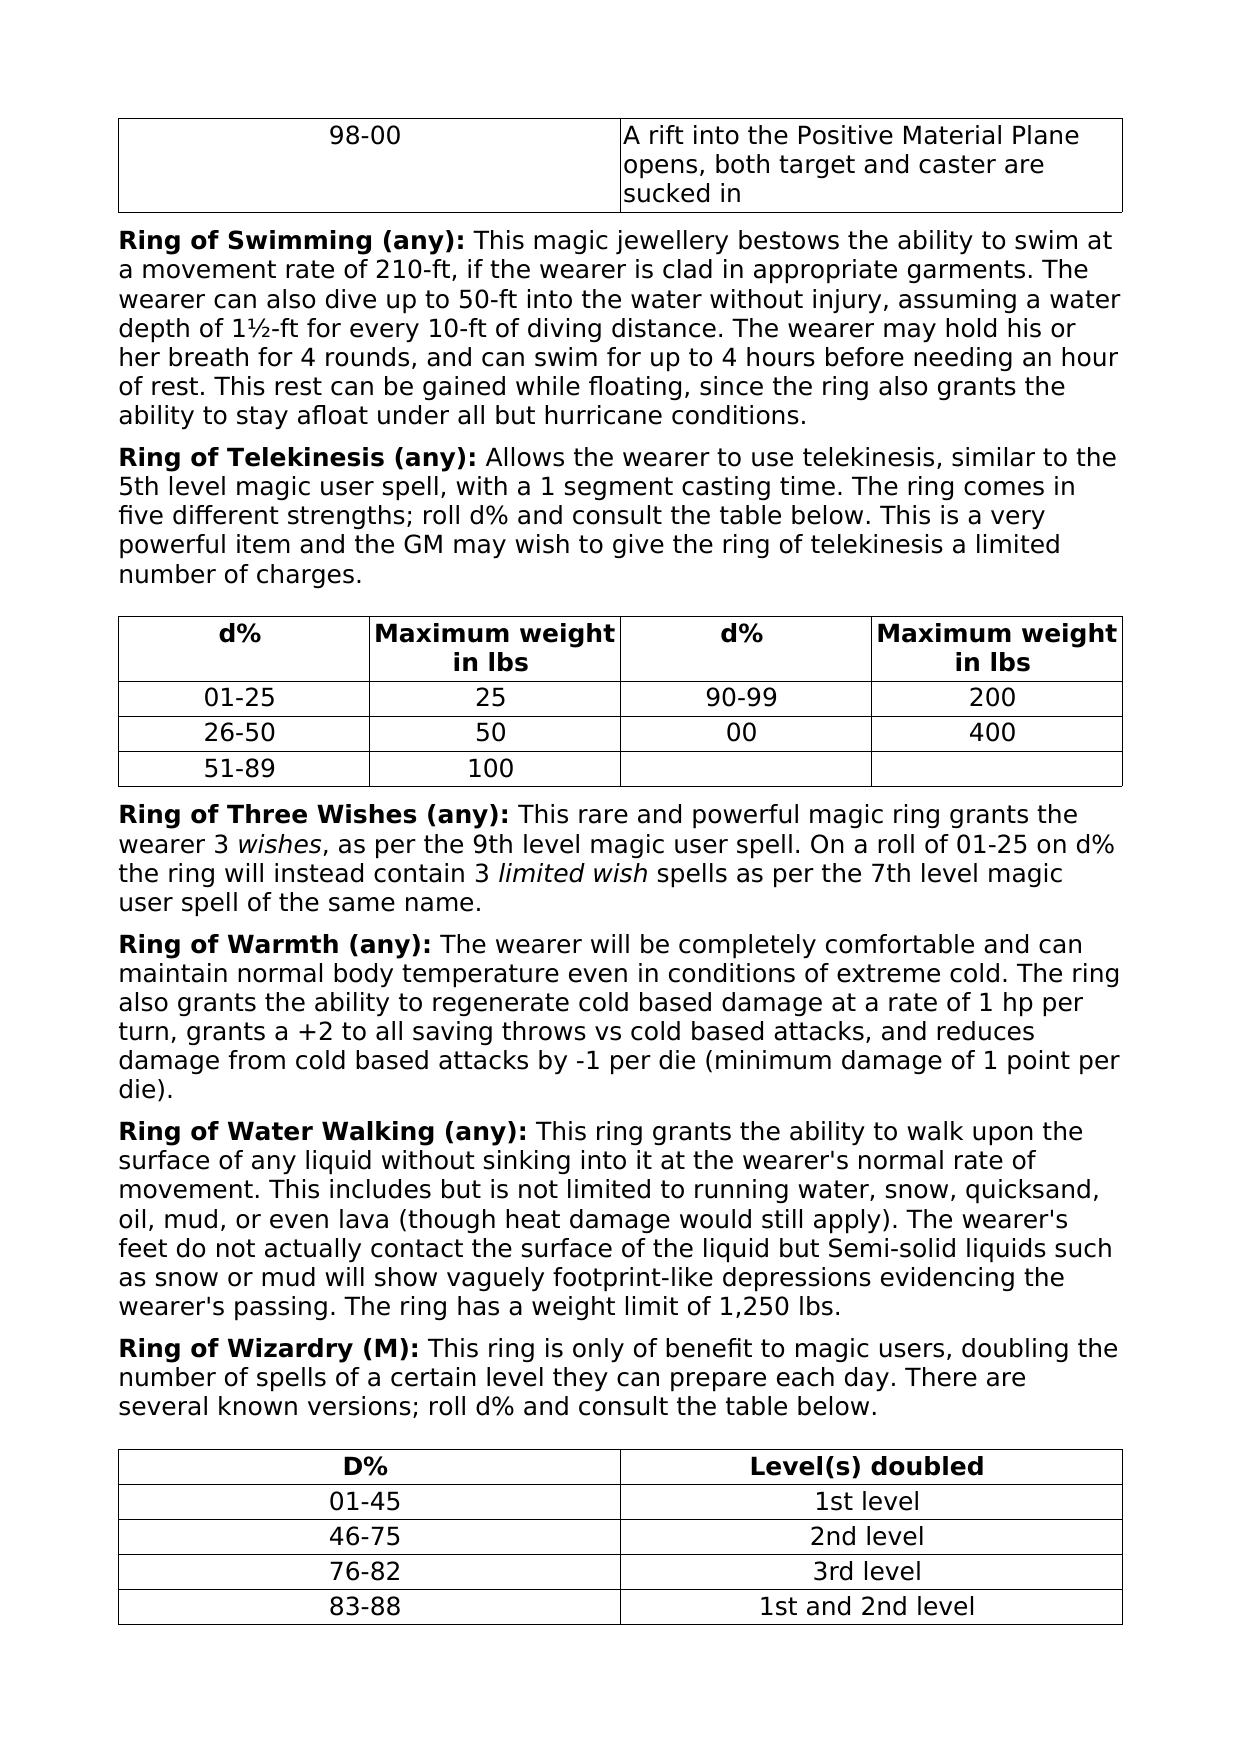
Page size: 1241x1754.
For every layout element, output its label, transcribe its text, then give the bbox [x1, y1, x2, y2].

table_header Level(s) doubled [621, 1450, 1122, 1484]
table_cell 200 [872, 682, 1122, 716]
table_cell 1st level [621, 1485, 1122, 1519]
table_cell 1st and 2nd level [621, 1590, 1122, 1624]
table_header d% [119, 617, 369, 681]
text Ring of Telekinesis (any): Allows the wearer to use telekinesis, similar to the 5th level magic user spell, with a 1 segment casting time. The ring comes in five different strengths; roll d% and consult the table below. This is a very powerful item and the GM may wish to give the ring of telekinesis a limited number of charges. [118, 443, 1122, 589]
table_cell A rift into the Positive Material Plane opens, both target and caster are sucked in [621, 119, 1122, 212]
table_cell 00 [621, 717, 871, 751]
text Ring of Warmth (any): The wearer will be completely comfortable and can maintain normal body temperature even in conditions of extreme cold. The ring also grants the ability to regenerate cold based damage at a rate of 1 hp per turn, grants a +2 to all saving throws vs cold based attacks, and reduces damage from cold based attacks by -1 per die (minimum damage of 1 point per die). [118, 930, 1122, 1105]
text Ring of Water Walking (any): This ring grants the ability to walk upon the surface of any liquid without sinking into it at the wearer's normal rate of movement. This includes but is not limited to running water, snow, quicksand, oil, mud, or even lava (though heat damage would still apply). The wearer's feet do not actually contact the surface of the liquid but Semi-solid liquids such as snow or mud will show vaguely footprint-like depressions evidencing the wearer's passing. The ring has a weight limit of 1,250 lbs. [118, 1117, 1122, 1322]
text Ring of Swimming (any): This magic jewellery bestows the ability to swim at a movement rate of 210-ft, if the wearer is clad in appropriate garments. The wearer can also dive up to 50-ft into the water without injury, assuming a water depth of 1½-ft for every 10-ft of diving distance. The wearer may hold his or her breath for 4 rounds, and can swim for up to 4 hours before needing an hour of rest. This rest can be gained while floating, since the ring also grants the ability to stay afloat under all but hurricane conditions. [118, 226, 1122, 431]
table_header d% [621, 617, 871, 681]
table_cell 100 [370, 752, 620, 786]
table_cell [621, 752, 871, 786]
text Ring of Wizardry (M): This ring is only of benefit to magic users, doubling the number of spells of a certain level they can prepare each day. There are several known versions; roll d% and consult the table below. [118, 1334, 1122, 1422]
table_cell 76-82 [119, 1555, 620, 1589]
table_cell 3rd level [621, 1555, 1122, 1589]
table_cell 83-88 [119, 1590, 620, 1624]
table_cell 90-99 [621, 682, 871, 716]
table_cell 25 [370, 682, 620, 716]
table_cell 46-75 [119, 1520, 620, 1554]
table_cell 400 [872, 717, 1122, 751]
table_cell 01-45 [119, 1485, 620, 1519]
table_cell [872, 752, 1122, 786]
table_header D% [119, 1450, 620, 1484]
table_header Maximum weight in lbs [370, 617, 620, 681]
table_cell 2nd level [621, 1520, 1122, 1554]
table_header Maximum weight in lbs [872, 617, 1122, 681]
table_cell 50 [370, 717, 620, 751]
table_cell 98-00 [119, 119, 620, 212]
table_cell 01-25 [119, 682, 369, 716]
table_cell 26-50 [119, 717, 369, 751]
table_cell 51-89 [119, 752, 369, 786]
text Ring of Three Wishes (any): This rare and powerful magic ring grants the wearer 3 wishes, as per the 9th level magic user spell. On a roll of 01-25 on d% the ring will instead contain 3 limited wish spells as per the 7th level magic user spell of the same name. [118, 801, 1122, 917]
